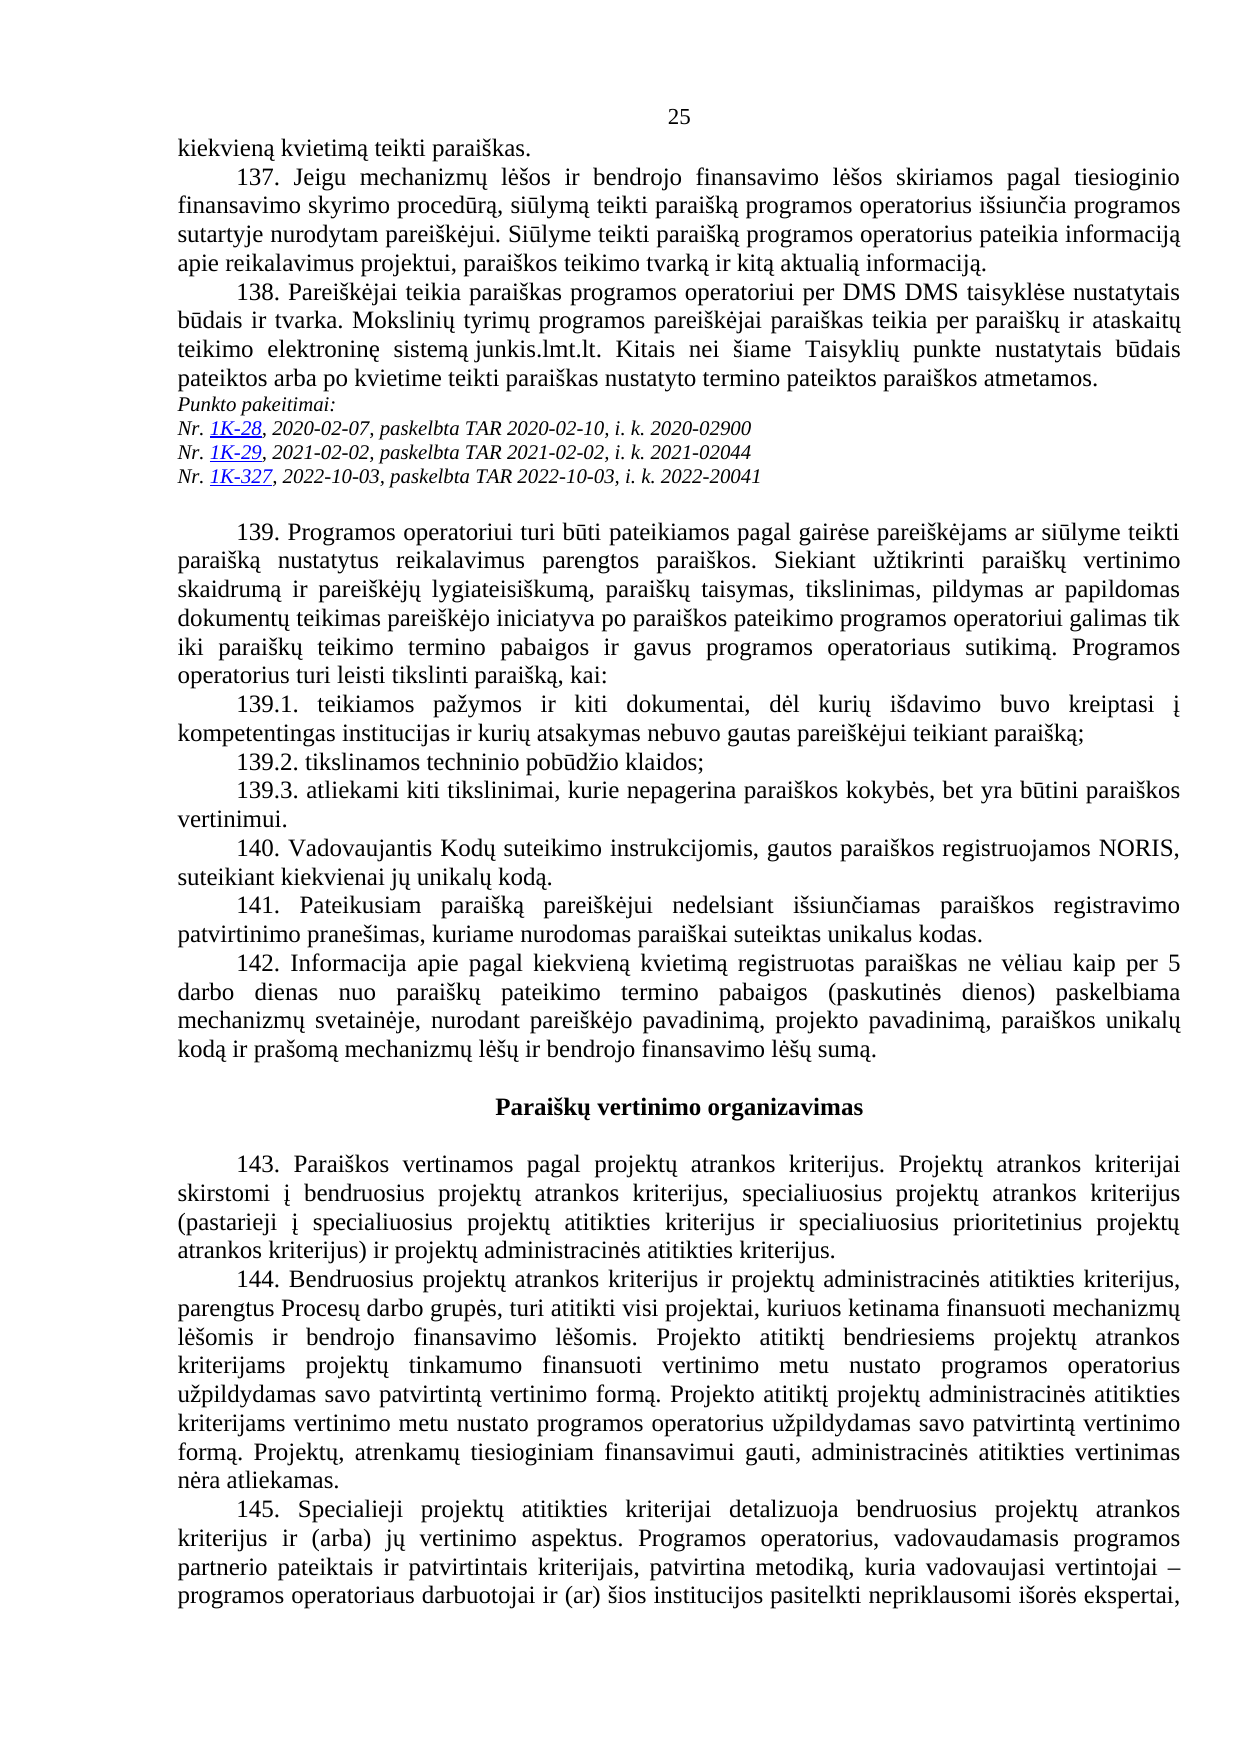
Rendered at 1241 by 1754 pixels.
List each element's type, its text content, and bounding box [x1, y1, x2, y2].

text Punkto pakeitimai: [177, 392, 1181, 416]
text 138. Pareiškėjai teikia paraiškas programos operatoriui per DMS DMS taisyklėse nustatytais būdais ir tvarka. Mokslinių tyrimų programos pareiškėjai paraiškas teikia per paraiškų ir ataskaitų teikimo elektroninę sistemą junkis.lmt.lt. Kitais nei šiame Taisyklių punkte nustatytais būdais pateiktos arba po kvietime teikti paraiškas nustatyto termino pateiktos paraiškos atmetamos. [177, 277, 1181, 392]
text Nr. 1K-327, 2022-10-03, paskelbta TAR 2022-10-03, i. k. 2022-20041 [177, 464, 1181, 488]
text 139. Programos operatoriui turi būti pateikiamos pagal gairėse pareiškėjams ar siūlyme teikti paraišką nustatytus reikalavimus parengtos paraiškos. Siekiant užtikrinti paraiškų vertinimo skaidrumą ir pareiškėjų lygiateisiškumą, paraiškų taisymas, tikslinimas, pildymas ar papildomas dokumentų teikimas pareiškėjo iniciatyva po paraiškos pateikimo programos operatoriui galimas tik iki paraiškų teikimo termino pabaigos ir gavus programos operatoriaus sutikimą. Programos operatorius turi leisti tikslinti paraišką, kai: [177, 517, 1181, 689]
text Nr. 1K-29, 2021-02-02, paskelbta TAR 2021-02-02, i. k. 2021-02044 [177, 440, 1181, 464]
text 144. Bendruosius projektų atrankos kriterijus ir projektų administracinės atitikties kriterijus, parengtus Procesų darbo grupės, turi atitikti visi projektai, kuriuos ketinama finansuoti mechanizmų lėšomis ir bendrojo finansavimo lėšomis. Projekto atitiktį bendriesiems projektų atrankos kriterijams projektų tinkamumo finansuoti vertinimo metu nustato programos operatorius užpildydamas savo patvirtintą vertinimo formą. Projekto atitiktį projektų administracinės atitikties kriterijams vertinimo metu nustato programos operatorius užpildydamas savo patvirtintą vertinimo formą. Projektų, atrenkamų tiesioginiam finansavimui gauti, administracinės atitikties vertinimas nėra atliekamas. [177, 1264, 1181, 1494]
text 145. Specialieji projektų atitikties kriterijai detalizuoja bendruosius projektų atrankos kriterijus ir (arba) jų vertinimo aspektus. Programos operatorius, vadovaudamasis programos partnerio pateiktais ir patvirtintais kriterijais, patvirtina metodiką, kuria vadovaujasi vertintojai – programos operatoriaus darbuotojai ir (ar) šios institucijos pasitelkti nepriklausomi išorės ekspertai, [177, 1494, 1181, 1609]
text Nr. 1K-28, 2020-02-07, paskelbta TAR 2020-02-10, i. k. 2020-02900 [177, 416, 1181, 440]
text 139.3. atliekami kiti tikslinimai, kurie nepagerina paraiškos kokybės, bet yra būtini paraiškos vertinimui. [177, 775, 1181, 833]
text 143. Paraiškos vertinamos pagal projektų atrankos kriterijus. Projektų atrankos kriterijai skirstomi į bendruosius projektų atrankos kriterijus, specialiuosius projektų atrankos kriterijus (pastarieji į specialiuosius projektų atitikties kriterijus ir specialiuosius prioritetinius projektų atrankos kriterijus) ir projektų administracinės atitikties kriterijus. [177, 1149, 1181, 1264]
text 140. Vadovaujantis Kodų suteikimo instrukcijomis, gautos paraiškos registruojamos NORIS, suteikiant kiekvienai jų unikalų kodą. [177, 833, 1181, 890]
text 137. Jeigu mechanizmų lėšos ir bendrojo finansavimo lėšos skiriamos pagal tiesioginio finansavimo skyrimo procedūrą, siūlymą teikti paraišką programos operatorius išsiunčia programos sutartyje nurodytam pareiškėjui. Siūlyme teikti paraišką programos operatorius pateikia informaciją apie reikalavimus projektui, paraiškos teikimo tvarką ir kitą aktualią informaciją. [177, 162, 1181, 277]
text 142. Informacija apie pagal kiekvieną kvietimą registruotas paraiškas ne vėliau kaip per 5 darbo dienas nuo paraiškų pateikimo termino pabaigos (paskutinės dienos) paskelbiama mechanizmų svetainėje, nurodant pareiškėjo pavadinimą, projekto pavadinimą, paraiškos unikalų kodą ir prašomą mechanizmų lėšų ir bendrojo finansavimo lėšų sumą. [177, 948, 1181, 1063]
text 141. Pateikusiam paraišką pareiškėjui nedelsiant išsiunčiamas paraiškos registravimo patvirtinimo pranešimas, kuriame nurodomas paraiškai suteiktas unikalus kodas. [177, 890, 1181, 948]
text Paraiškų vertinimo organizavimas [177, 1092, 1181, 1120]
text kiekvieną kvietimą teikti paraiškas. [177, 133, 1181, 162]
text 139.1. teikiamos pažymos ir kiti dokumentai, dėl kurių išdavimo buvo kreiptasi į kompetentingas institucijas ir kurių atsakymas nebuvo gautas pareiškėjui teikiant paraišką; [177, 689, 1181, 747]
text 139.2. tikslinamos techninio pobūdžio klaidos; [177, 747, 1181, 775]
